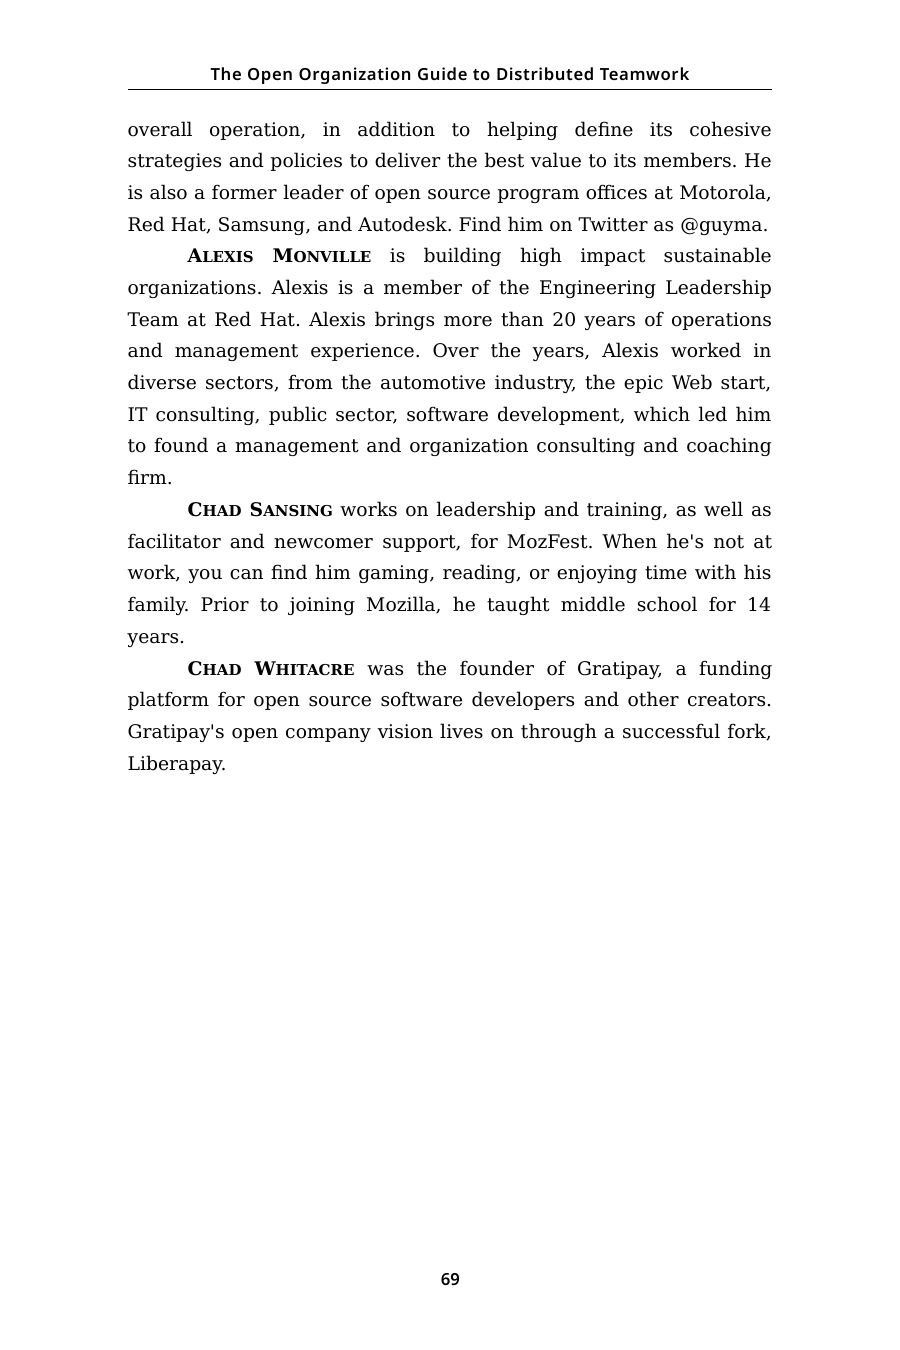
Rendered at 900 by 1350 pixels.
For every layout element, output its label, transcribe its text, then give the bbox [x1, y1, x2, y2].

text Alexis Monville is building high impact sustainable organizations. Alexis is a member of the Engineering Leadership Team at Red Hat. Alexis brings more than 20 years of operations and management experience. Over the years, Alexis worked in diverse sectors, from the automotive industry, the epic Web start, IT consulting, public sector, software development, which led him to found a management and organization consulting and coaching firm. [127, 245, 772, 489]
text Chad Whitacre was the founder of Gratipay, a funding platform for open source software developers and other creators. Gratipay's open company vision lives on through a successful fork, Liberapay. [127, 657, 772, 774]
text overall operation, in addition to helping define its cohesive strategies and policies to deliver the best value to its members. He is also a former leader of open source program offices at Motorola, Red Hat, Samsung, and Autodesk. Find him on Twitter as @guyma. [127, 118, 772, 235]
text Chad Sansing works on leadership and training, as well as facilitator and newcomer support, for MozFest. When he's not at work, you can find him gaming, reading, or enjoying time with his family. Prior to joining Mozilla, he taught middle school for 14 years. [127, 499, 772, 647]
